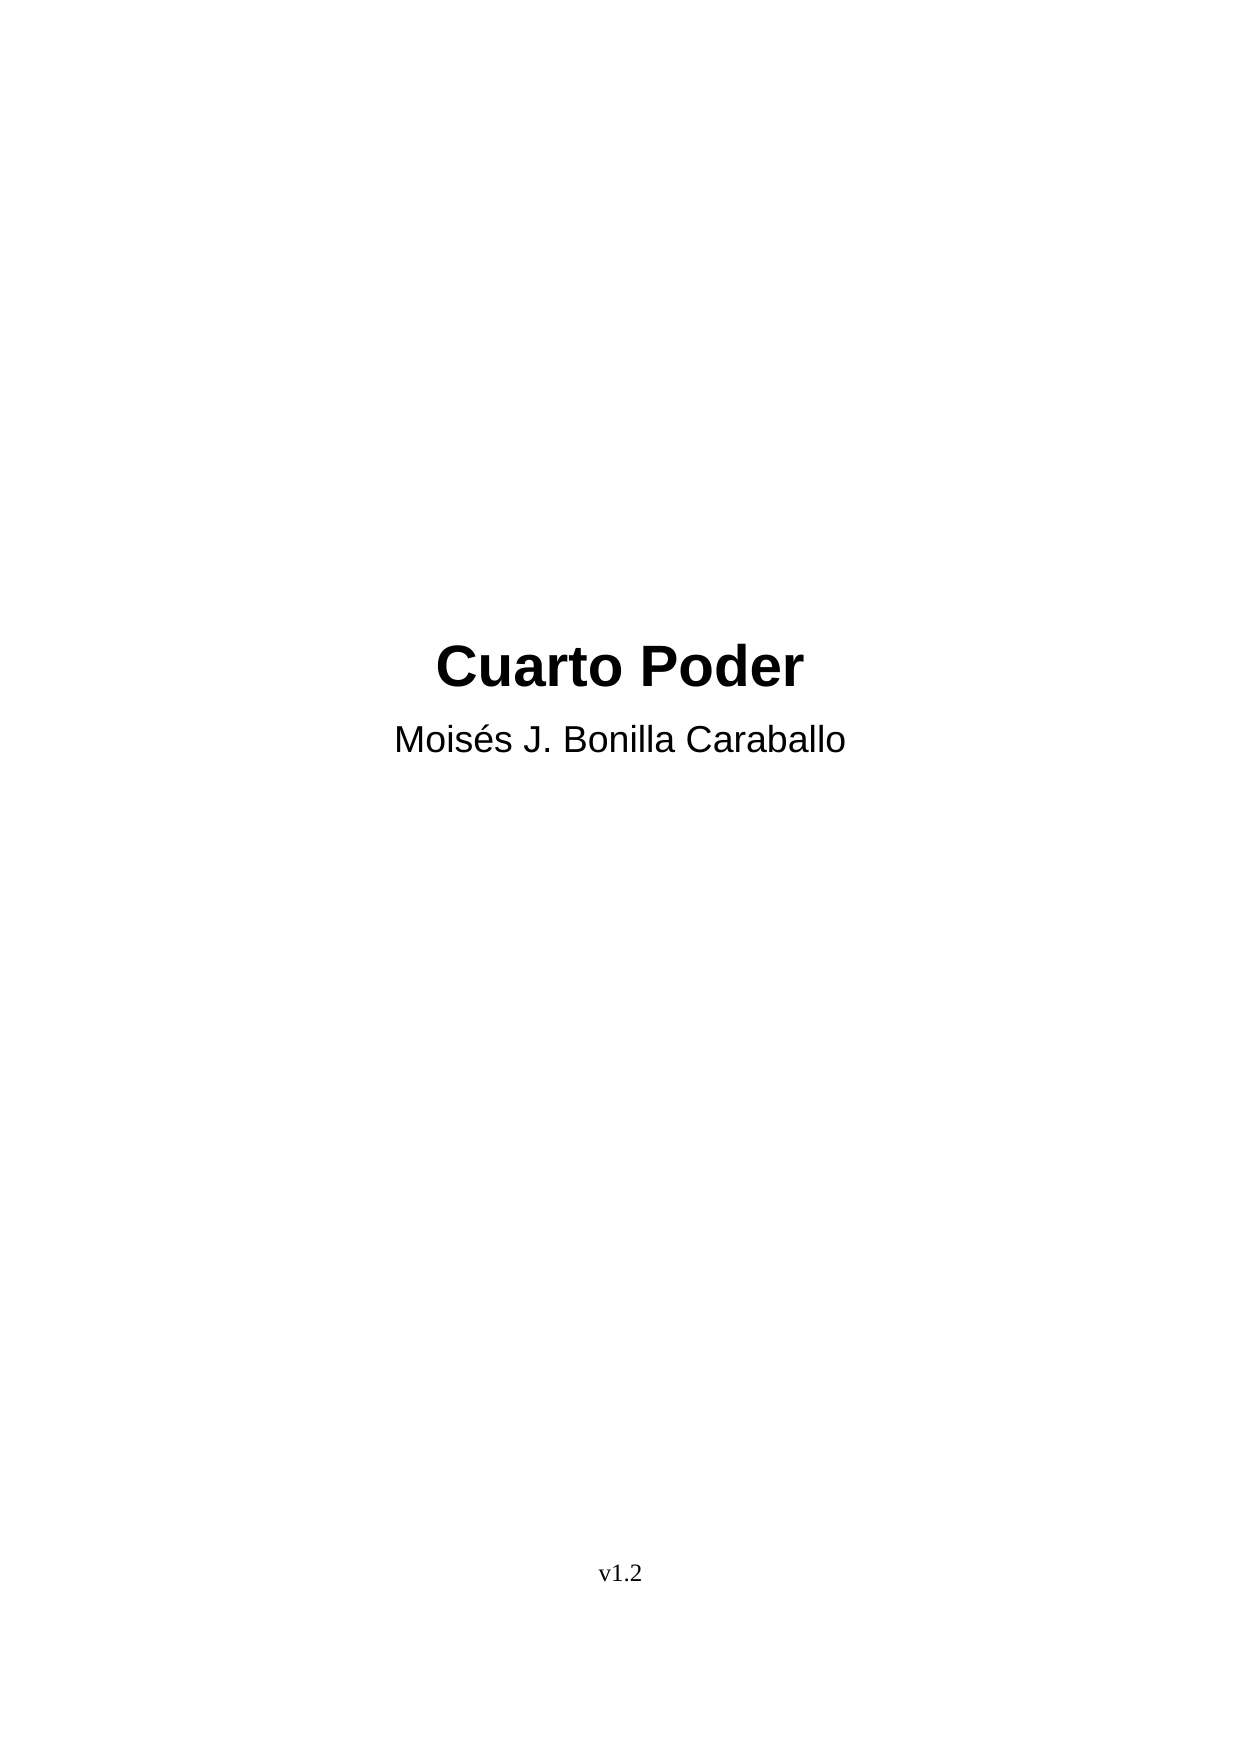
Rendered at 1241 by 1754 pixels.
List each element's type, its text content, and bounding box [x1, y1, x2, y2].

subtitle Moisés J. Bonilla Caraballo [118, 718, 1122, 761]
text v1.2 [118, 1558, 1122, 1587]
title Cuarto Poder [118, 632, 1122, 699]
